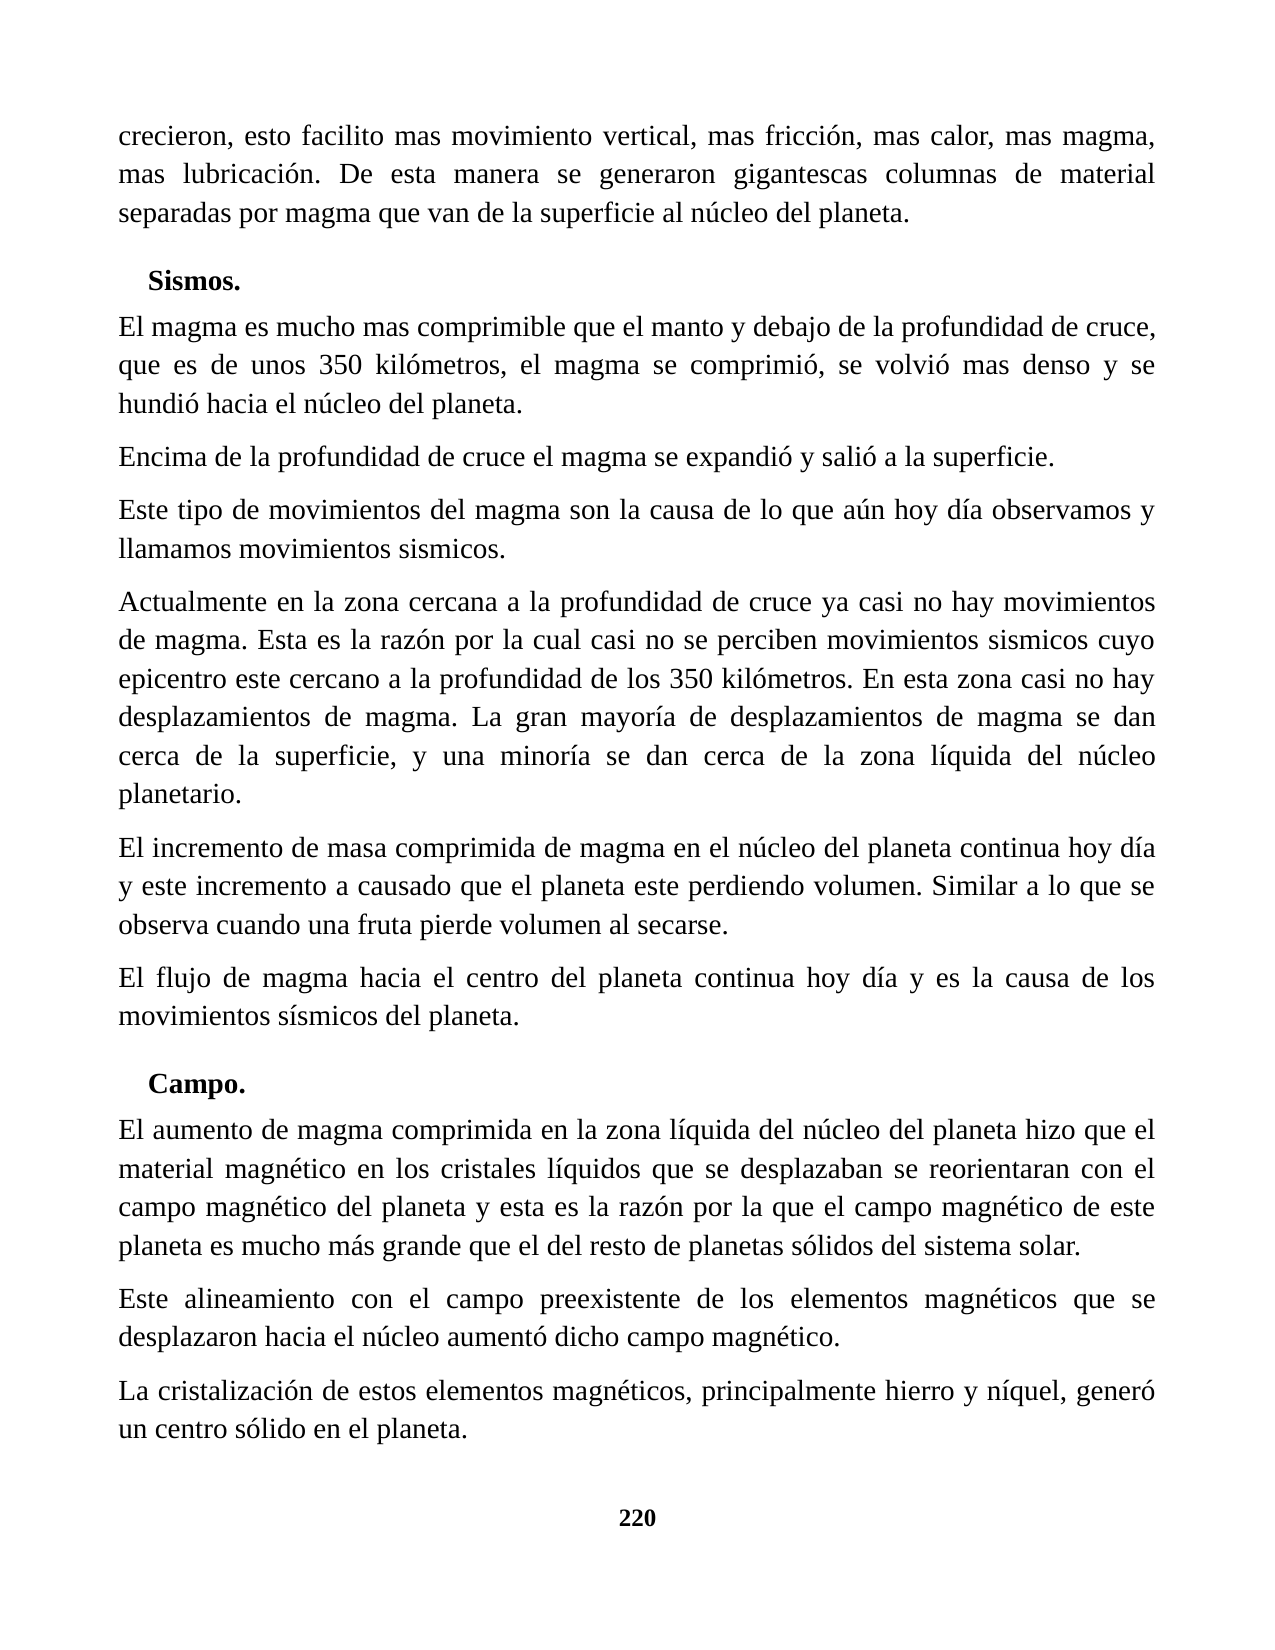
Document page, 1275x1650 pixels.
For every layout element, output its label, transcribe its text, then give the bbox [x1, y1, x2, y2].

text El aumento de magma comprimida en la zona líquida del núcleo del planeta hizo que el material magnético en los cristales líquidos que se desplazaban se reorientaran con el campo magnético del planeta y esta es la razón por la que el campo magnético de este planeta es mucho más grande que el del resto de planetas sólidos del sistema solar. [118, 1112, 1157, 1261]
subtitle Sismos. [148, 263, 1157, 296]
subtitle Campo. [148, 1066, 1157, 1100]
text La cristalización de estos elementos magnéticos, principalmente hierro y níquel, generó un centro sólido en el planeta. [118, 1373, 1157, 1445]
text El flujo de magma hacia el centro del planeta continua hoy día y es la causa de los movimientos sísmicos del planeta. [118, 960, 1157, 1032]
text El incremento de masa comprimida de magma en el núcleo del planeta continua hoy día y este incremento a causado que el planeta este perdiendo volumen. Similar a lo que se observa cuando una fruta pierde volumen al secarse. [118, 830, 1157, 940]
text Este alineamiento con el campo preexistente de los elementos magnéticos que se desplazaron hacia el núcleo aumentó dicho campo magnético. [118, 1281, 1157, 1353]
text Este tipo de movimientos del magma son la causa de lo que aún hoy día observamos y llamamos movimientos sismicos. [118, 492, 1157, 564]
text Actualmente en la zona cercana a la profundidad de cruce ya casi no hay movimientos de magma. Esta es la razón por la cual casi no se perciben movimientos sismicos cuyo epicentro este cercano a la profundidad de los 350 kilómetros. En esta zona casi no hay desplazamientos de magma. La gran mayoría de desplazamientos de magma se dan cerca de la superficie, y una minoría se dan cerca de la zona líquida del núcleo planetario. [118, 584, 1157, 810]
text El magma es mucho mas comprimible que el manto y debajo de la profundidad de cruce, que es de unos 350 kilómetros, el magma se comprimió, se volvió mas denso y se hundió hacia el núcleo del planeta. [118, 309, 1157, 419]
text crecieron, esto facilito mas movimiento vertical, mas fricción, mas calor, mas magma, mas lubricación. De esta manera se generaron gigantescas columnas de material separadas por magma que van de la superficie al núcleo del planeta. [118, 118, 1157, 229]
text Encima de la profundidad de cruce el magma se expandió y salió a la superficie. [118, 439, 1157, 473]
